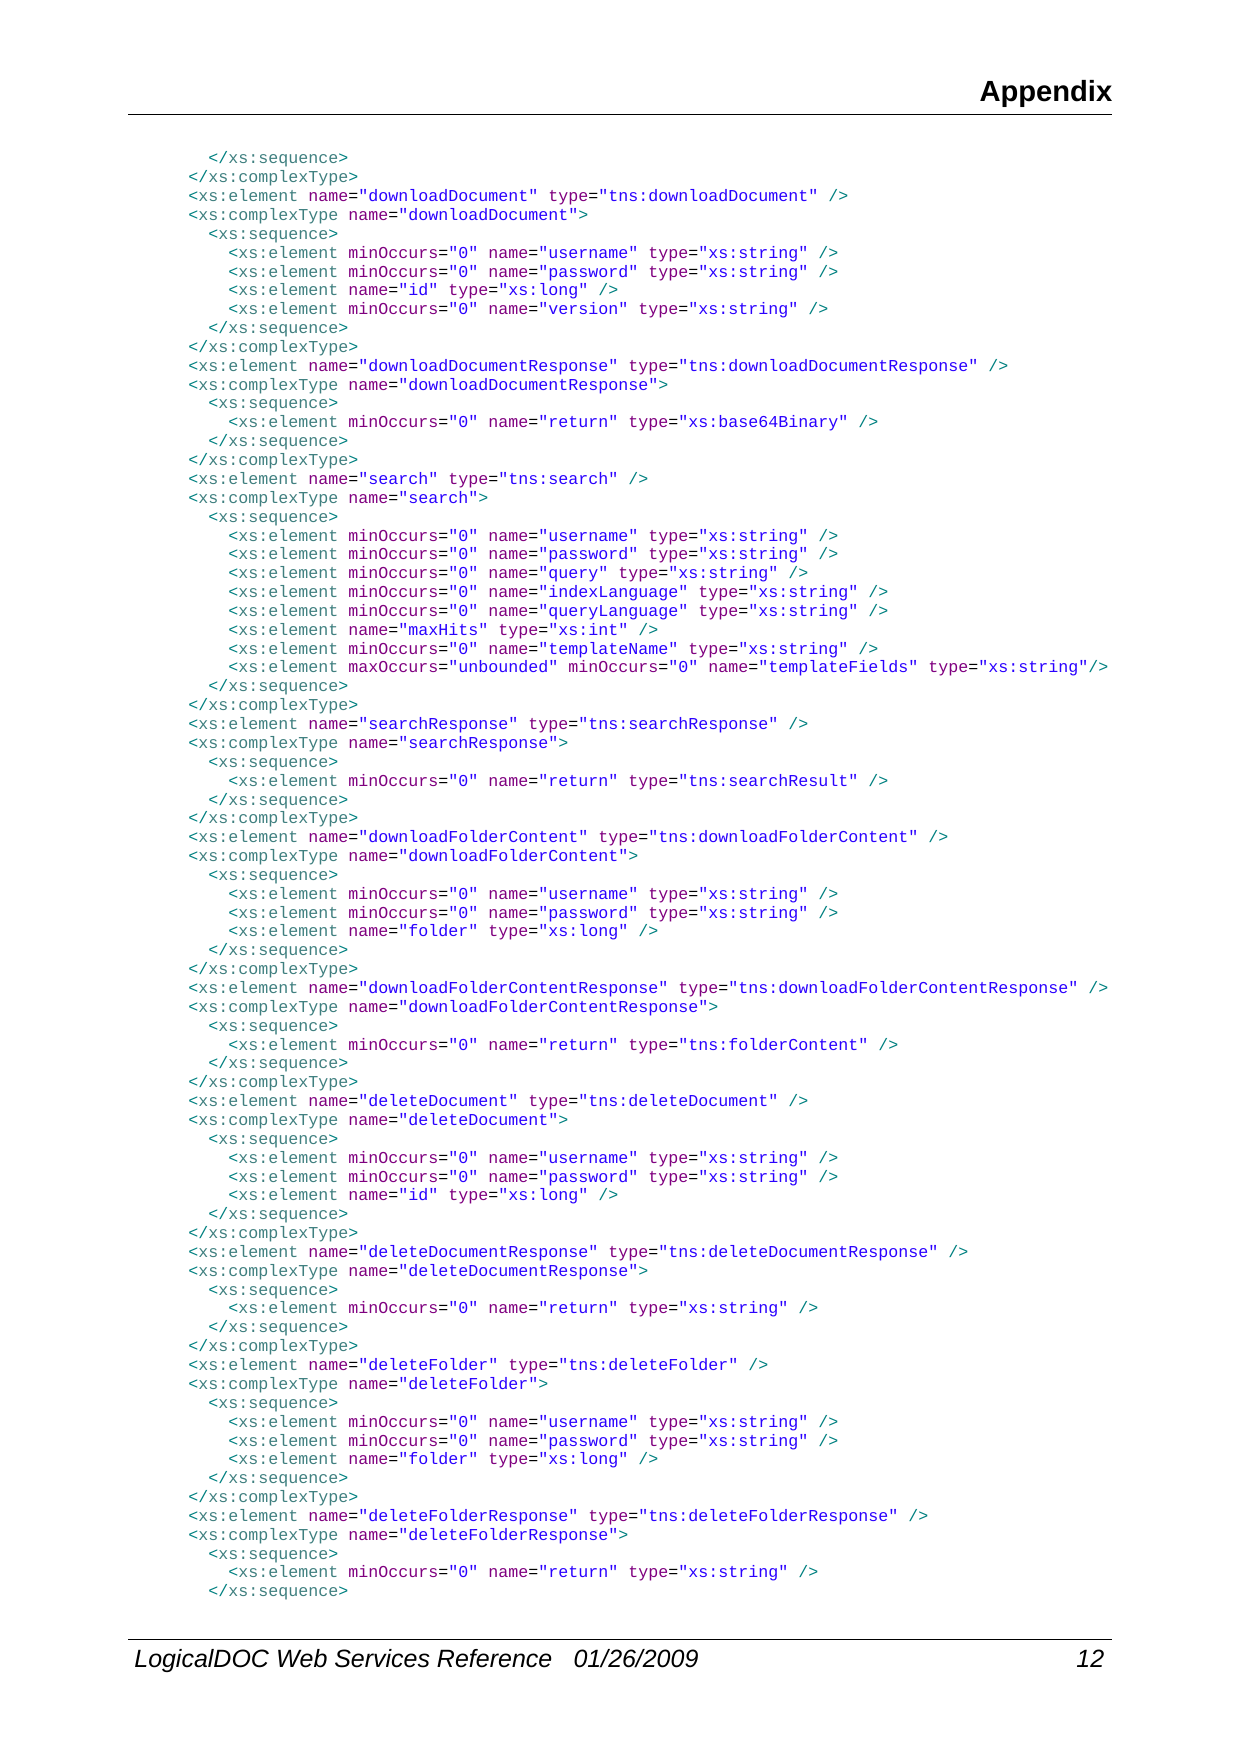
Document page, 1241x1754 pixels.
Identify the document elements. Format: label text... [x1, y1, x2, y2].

text </xs:complexType> [128, 1225, 1112, 1243]
text <xs:complexType name="deleteDocument"> [128, 1112, 1112, 1130]
text <xs:element maxOccurs="unbounded" minOccurs="0" name="templateFields" type="xs:string"/> [128, 659, 1112, 678]
text <xs:element minOccurs="0" name="templateName" type="xs:string" /> [128, 640, 1112, 659]
text <xs:complexType name="downloadDocumentResponse"> [128, 376, 1112, 395]
text <xs:sequence> [128, 1017, 1112, 1036]
text </xs:sequence> [128, 1319, 1112, 1338]
text </xs:sequence> [128, 433, 1112, 452]
text <xs:element name="downloadFolderContentResponse" type="tns:downloadFolderContentResponse" /> [128, 979, 1112, 998]
text <xs:complexType name="downloadFolderContent"> [128, 848, 1112, 866]
text </xs:complexType> [128, 452, 1112, 471]
text </xs:sequence> [128, 150, 1112, 169]
text </xs:complexType> [128, 961, 1112, 979]
text </xs:sequence> [128, 942, 1112, 961]
text <xs:element name="id" type="xs:long" /> [128, 1187, 1112, 1206]
text <xs:element minOccurs="0" name="return" type="tns:searchResult" /> [128, 772, 1112, 791]
text <xs:element minOccurs="0" name="return" type="tns:folderContent" /> [128, 1036, 1112, 1055]
text <xs:sequence> [128, 508, 1112, 527]
text <xs:element name="folder" type="xs:long" /> [128, 1451, 1112, 1470]
text <xs:complexType name="deleteFolderResponse"> [128, 1526, 1112, 1545]
text <xs:sequence> [128, 395, 1112, 414]
text </xs:complexType> [128, 1338, 1112, 1357]
text </xs:complexType> [128, 169, 1112, 188]
text <xs:element name="searchResponse" type="tns:searchResponse" /> [128, 716, 1112, 734]
text </xs:sequence> [128, 1470, 1112, 1489]
text </xs:complexType> [128, 338, 1112, 357]
text <xs:complexType name="deleteDocumentResponse"> [128, 1262, 1112, 1281]
text <xs:element minOccurs="0" name="password" type="xs:string" /> [128, 263, 1112, 282]
text <xs:element minOccurs="0" name="username" type="xs:string" /> [128, 244, 1112, 263]
text <xs:complexType name="deleteFolder"> [128, 1376, 1112, 1394]
text <xs:element minOccurs="0" name="username" type="xs:string" /> [128, 527, 1112, 546]
text <xs:element minOccurs="0" name="password" type="xs:string" /> [128, 1432, 1112, 1451]
text <xs:sequence> [128, 866, 1112, 885]
text <xs:complexType name="downloadDocument"> [128, 207, 1112, 225]
text </xs:complexType> [128, 697, 1112, 716]
text <xs:element minOccurs="0" name="password" type="xs:string" /> [128, 904, 1112, 923]
text <xs:complexType name="searchResponse"> [128, 734, 1112, 753]
text <xs:sequence> [128, 1281, 1112, 1300]
text </xs:sequence> [128, 1206, 1112, 1225]
text <xs:element minOccurs="0" name="password" type="xs:string" /> [128, 1168, 1112, 1187]
text </xs:sequence> [128, 1055, 1112, 1074]
text <xs:element minOccurs="0" name="return" type="xs:string" /> [128, 1300, 1112, 1319]
text <xs:element minOccurs="0" name="return" type="xs:base64Binary" /> [128, 414, 1112, 433]
text </xs:sequence> [128, 1583, 1112, 1602]
text <xs:element name="downloadDocument" type="tns:downloadDocument" /> [128, 188, 1112, 207]
text <xs:element minOccurs="0" name="password" type="xs:string" /> [128, 546, 1112, 565]
text <xs:complexType name="search"> [128, 489, 1112, 508]
text <xs:element name="downloadDocumentResponse" type="tns:downloadDocumentResponse" /> [128, 357, 1112, 376]
text <xs:element name="deleteFolderResponse" type="tns:deleteFolderResponse" /> [128, 1507, 1112, 1526]
text <xs:sequence> [128, 1545, 1112, 1564]
text <xs:element minOccurs="0" name="return" type="xs:string" /> [128, 1564, 1112, 1583]
text <xs:element minOccurs="0" name="version" type="xs:string" /> [128, 301, 1112, 320]
text <xs:element minOccurs="0" name="username" type="xs:string" /> [128, 1413, 1112, 1432]
text <xs:element minOccurs="0" name="username" type="xs:string" /> [128, 1149, 1112, 1168]
text <xs:sequence> [128, 225, 1112, 244]
text </xs:sequence> [128, 678, 1112, 697]
text <xs:complexType name="downloadFolderContentResponse"> [128, 998, 1112, 1017]
text <xs:sequence> [128, 753, 1112, 772]
text <xs:element minOccurs="0" name="query" type="xs:string" /> [128, 565, 1112, 584]
text <xs:element name="deleteDocumentResponse" type="tns:deleteDocumentResponse" /> [128, 1243, 1112, 1262]
text <xs:element name="deleteFolder" type="tns:deleteFolder" /> [128, 1357, 1112, 1376]
text <xs:element name="deleteDocument" type="tns:deleteDocument" /> [128, 1093, 1112, 1112]
text <xs:element minOccurs="0" name="queryLanguage" type="xs:string" /> [128, 602, 1112, 621]
text <xs:element minOccurs="0" name="indexLanguage" type="xs:string" /> [128, 584, 1112, 602]
text <xs:sequence> [128, 1394, 1112, 1413]
text <xs:element name="folder" type="xs:long" /> [128, 923, 1112, 942]
text </xs:sequence> [128, 320, 1112, 338]
text <xs:element minOccurs="0" name="username" type="xs:string" /> [128, 885, 1112, 904]
text </xs:complexType> [128, 1489, 1112, 1507]
text <xs:element name="id" type="xs:long" /> [128, 282, 1112, 301]
text <xs:element name="downloadFolderContent" type="tns:downloadFolderContent" /> [128, 829, 1112, 848]
text </xs:complexType> [128, 810, 1112, 829]
text <xs:element name="search" type="tns:search" /> [128, 471, 1112, 489]
text <xs:element name="maxHits" type="xs:int" /> [128, 621, 1112, 640]
text </xs:complexType> [128, 1074, 1112, 1093]
text <xs:sequence> [128, 1130, 1112, 1149]
text </xs:sequence> [128, 791, 1112, 810]
